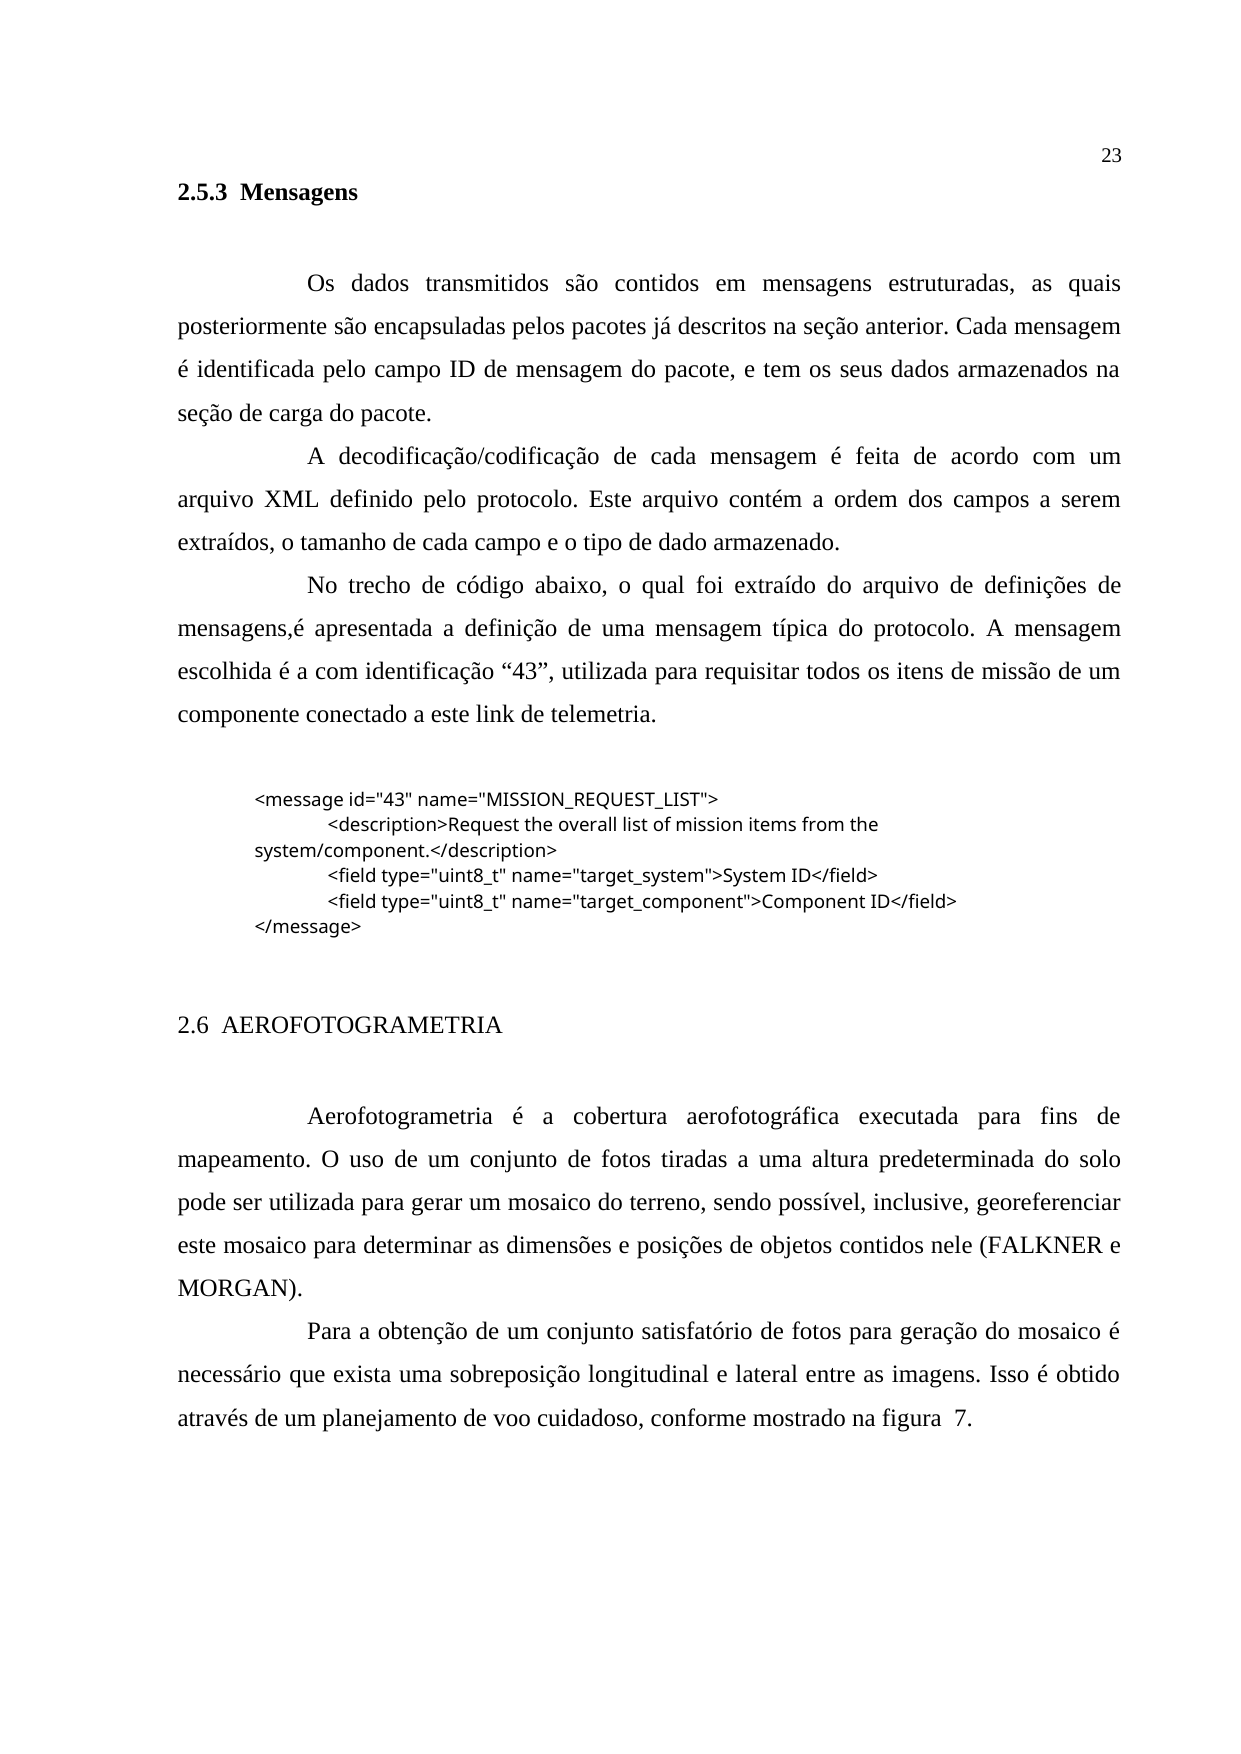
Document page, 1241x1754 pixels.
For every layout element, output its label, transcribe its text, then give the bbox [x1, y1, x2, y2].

text <description>Request the overall list of mission items from the system/component.</description> [254, 811, 1122, 862]
text <field type="uint8_t" name="target_system">System ID</field> [254, 862, 1122, 888]
subtitle Aerofotogrametria [177, 1010, 1122, 1038]
subtitle Mensagens [177, 177, 1122, 206]
text </message> [254, 913, 1122, 939]
text Os dados transmitidos são contidos em mensagens estruturadas, as quais posteriormente são encapsuladas pelos pacotes já descritos na seção anterior. Cada mensagem é identificada pelo campo ID de mensagem do pacote, e tem os seus dados armazenados na seção de carga do pacote. [177, 268, 1122, 426]
text Para a obtenção de um conjunto satisfatório de fotos para geração do mosaico é necessário que exista uma sobreposição longitudinal e lateral entre as imagens. Isso é obtido através de um planejamento de voo cuidadoso, conforme mostrado na figura 7. [177, 1316, 1122, 1431]
text Aerofotogrametria é a cobertura aerofotográfica executada para fins de mapeamento. O uso de um conjunto de fotos tiradas a uma altura predeterminada do solo pode ser utilizada para gerar um mosaico do terreno, sendo possível, inclusive, georeferenciar este mosaico para determinar as dimensões e posições de objetos contidos nele (FALKNER e MORGAN). [177, 1101, 1122, 1302]
text <field type="uint8_t" name="target_component">Component ID</field> [254, 888, 1122, 913]
text <message id="43" name="MISSION_REQUEST_LIST"> [254, 786, 1122, 811]
text No trecho de código abaixo, o qual foi extraído do arquivo de definições de mensagens,é apresentada a definição de uma mensagem típica do protocolo. A mensagem escolhida é a com identificação “43”, utilizada para requisitar todos os itens de missão de um componente conectado a este link de telemetria. [177, 570, 1122, 728]
text A decodificação/codificação de cada mensagem é feita de acordo com um arquivo XML definido pelo protocolo. Este arquivo contém a ordem dos campos a serem extraídos, o tamanho de cada campo e o tipo de dado armazenado. [177, 441, 1122, 556]
